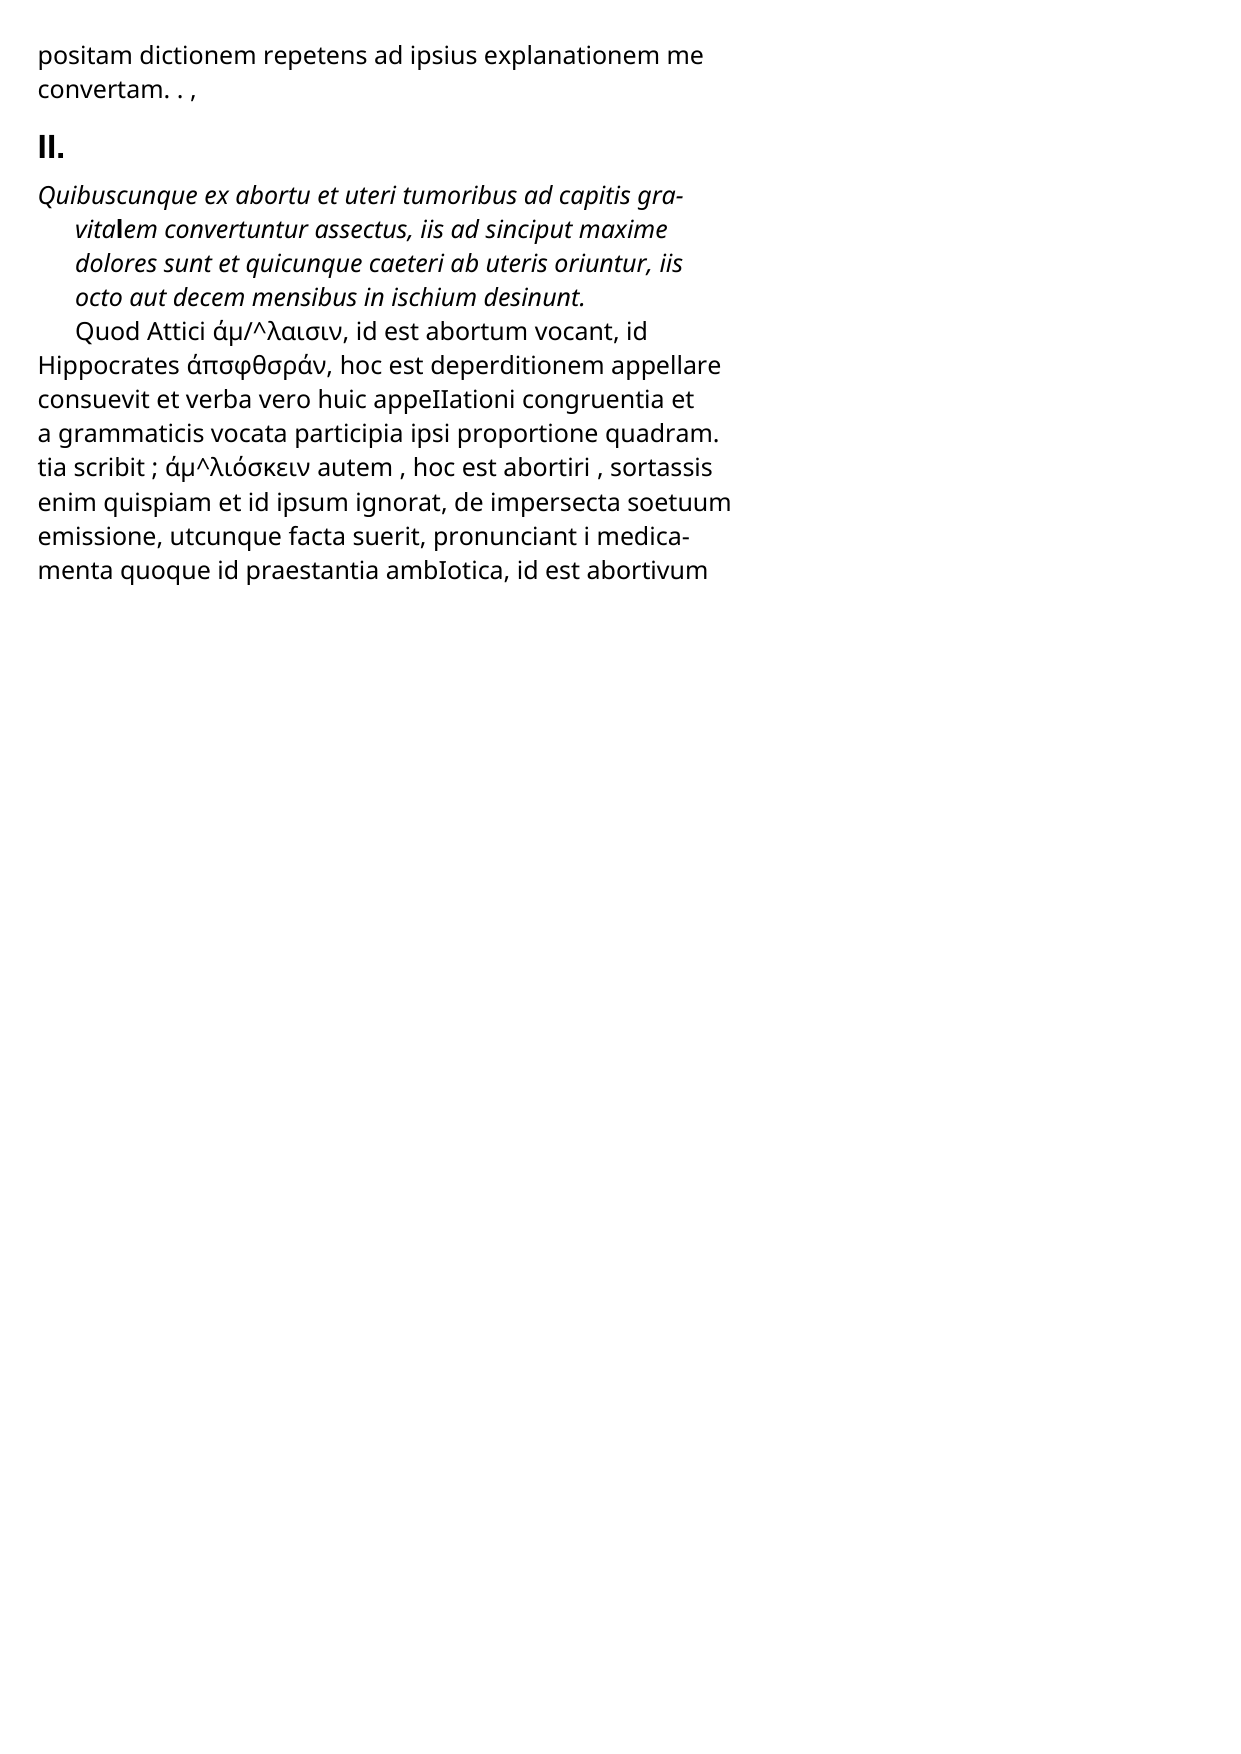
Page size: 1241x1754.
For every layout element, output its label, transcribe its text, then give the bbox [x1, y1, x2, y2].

text convertam. . , [37, 72, 1203, 106]
text positam dictionem repetens ad ipsius explanationem me [37, 37, 1203, 72]
subtitle II. [37, 126, 1203, 165]
text Quibuscunque ex abortu et uteri tumoribus ad capitis gra- vitalem convertuntur assectus, iis ad sinciput maxime dolores sunt et quicunque caeteri ab uteris oriuntur, iis octo aut decem mensibus in ischium desinunt. [37, 178, 1203, 314]
text Quod Attici άμ/^λαισιν, id est abortum vocant, id Hippocrates άπσφθσράν, hoc est deperditionem appellare consuevit et verba vero huic appeIIationi congruentia et a grammaticis vocata participia ipsi proportione quadram. tia scribit ; άμ^λιόσκειν autem , hoc est abortiri , sortassis enim quispiam et id ipsum ignorat, de impersecta soetuum emissione, utcunque facta suerit, pronunciant i medica- menta quoque id praestantia ambIotica, id est abortivum [37, 314, 1203, 586]
